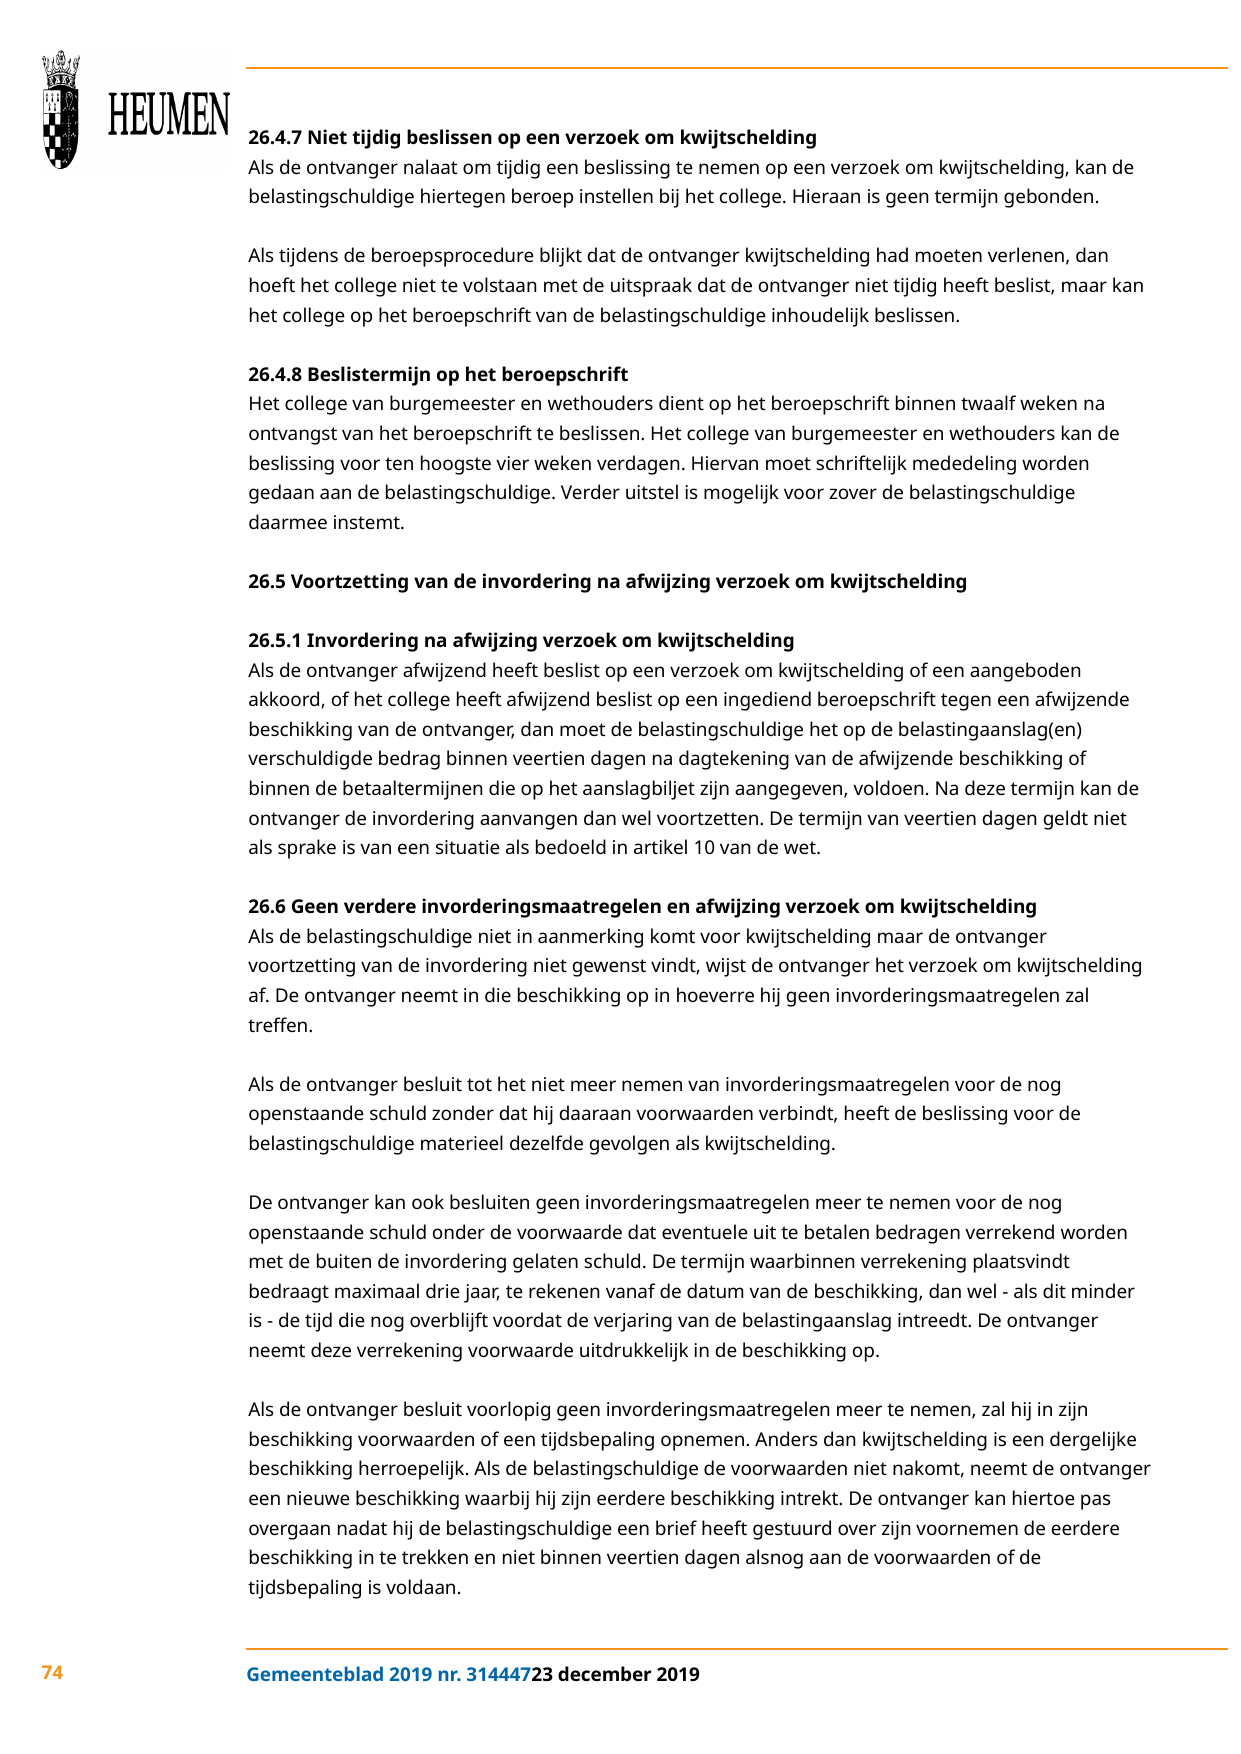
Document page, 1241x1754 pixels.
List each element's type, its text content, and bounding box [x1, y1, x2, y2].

text 26.5.1 Invordering na afwijzing verzoek om kwijtschelding [248, 627, 1152, 653]
text Als de ontvanger nalaat om tijdig een beslissing te nemen op een verzoek om kwijtschelding, kan de belastingschuldige hiertegen beroep instellen bij het college. Hieraan is geen termijn gebonden. [248, 154, 1152, 209]
text 26.5 Voortzetting van de invordering na afwijzing verzoek om kwijtschelding [248, 568, 1152, 594]
picture [41, 47, 231, 172]
text Als de ontvanger afwijzend heeft beslist op een verzoek om kwijtschelding of een aangeboden akkoord, of het college heeft afwijzend beslist op een ingediend beroepschrift tegen een afwijzende beschikking van de ontvanger, dan moet de belastingschuldige het op de belastingaanslag(en) verschuldigde bedrag binnen veertien dagen na dagtekening van de afwijzende beschikking of binnen de betaaltermijnen die op het aanslagbiljet zijn aangegeven, voldoen. Na deze termijn kan de ontvanger de invordering aanvangen dan wel voortzetten. De termijn van veertien dagen geldt niet als sprake is van een situatie als bedoeld in artikel 10 van de wet. [248, 657, 1152, 860]
text Als de ontvanger besluit tot het niet meer nemen van invorderingsmaatregelen voor de nog openstaande schuld zonder dat hij daaraan voorwaarden verbindt, heeft de beslissing voor de belastingschuldige materieel dezelfde gevolgen als kwijtschelding. [248, 1071, 1152, 1156]
text Als de belastingschuldige niet in aanmerking komt voor kwijtschelding maar de ontvanger voortzetting van de invordering niet gewenst vindt, wijst de ontvanger het verzoek om kwijtschelding af. De ontvanger neemt in die beschikking op in hoeverre hij geen invorderingsmaatregelen zal treffen. [248, 923, 1152, 1038]
text Als de ontvanger besluit voorlopig geen invorderingsmaatregelen meer te nemen, zal hij in zijn beschikking voorwaarden of een tijdsbepaling opnemen. Anders dan kwijtschelding is een dergelijke beschikking herroepelijk. Als de belastingschuldige de voorwaarden niet nakomt, neemt de ontvanger een nieuwe beschikking waarbij hij zijn eerdere beschikking intrekt. De ontvanger kan hiertoe pas overgaan nadat hij de belastingschuldige een brief heeft gestuurd over zijn voornemen de eerdere beschikking in te trekken en niet binnen veertien dagen alsnog aan de voorwaarden of de tijdsbepaling is voldaan. [248, 1396, 1152, 1600]
text 26.6 Geen verdere invorderingsmaatregelen en afwijzing verzoek om kwijtschelding [248, 893, 1152, 919]
text 26.4.8 Beslistermijn op het beroepschrift [248, 361, 1152, 387]
text 26.4.7 Niet tijdig beslissen op een verzoek om kwijtschelding [248, 124, 1152, 150]
text Als tijdens de beroepsprocedure blijkt dat de ontvanger kwijtschelding had moeten verlenen, dan hoeft het college niet te volstaan met de uitspraak dat de ontvanger niet tijdig heeft beslist, maar kan het college op het beroepschrift van de belastingschuldige inhoudelijk beslissen. [248, 243, 1152, 328]
text Het college van burgemeester en wethouders dient op het beroepschrift binnen twaalf weken na ontvangst van het beroepschrift te beslissen. Het college van burgemeester en wethouders kan de beslissing voor ten hoogste vier weken verdagen. Hiervan moet schriftelijk mededeling worden gedaan aan de belastingschuldige. Verder uitstel is mogelijk voor zover de belastingschuldige daarmee instemt. [248, 391, 1152, 535]
text De ontvanger kan ook besluiten geen invorderingsmaatregelen meer te nemen voor de nog openstaande schuld onder de voorwaarde dat eventuele uit te betalen bedragen verrekend worden met de buiten de invordering gelaten schuld. De termijn waarbinnen verrekening plaatsvindt bedraagt maximaal drie jaar, te rekenen vanaf de datum van de beschikking, dan wel - als dit minder is - de tijd die nog overblijft voordat de verjaring van de belastingaanslag intreedt. De ontvanger neemt deze verrekening voorwaarde uitdrukkelijk in de beschikking op. [248, 1189, 1152, 1363]
